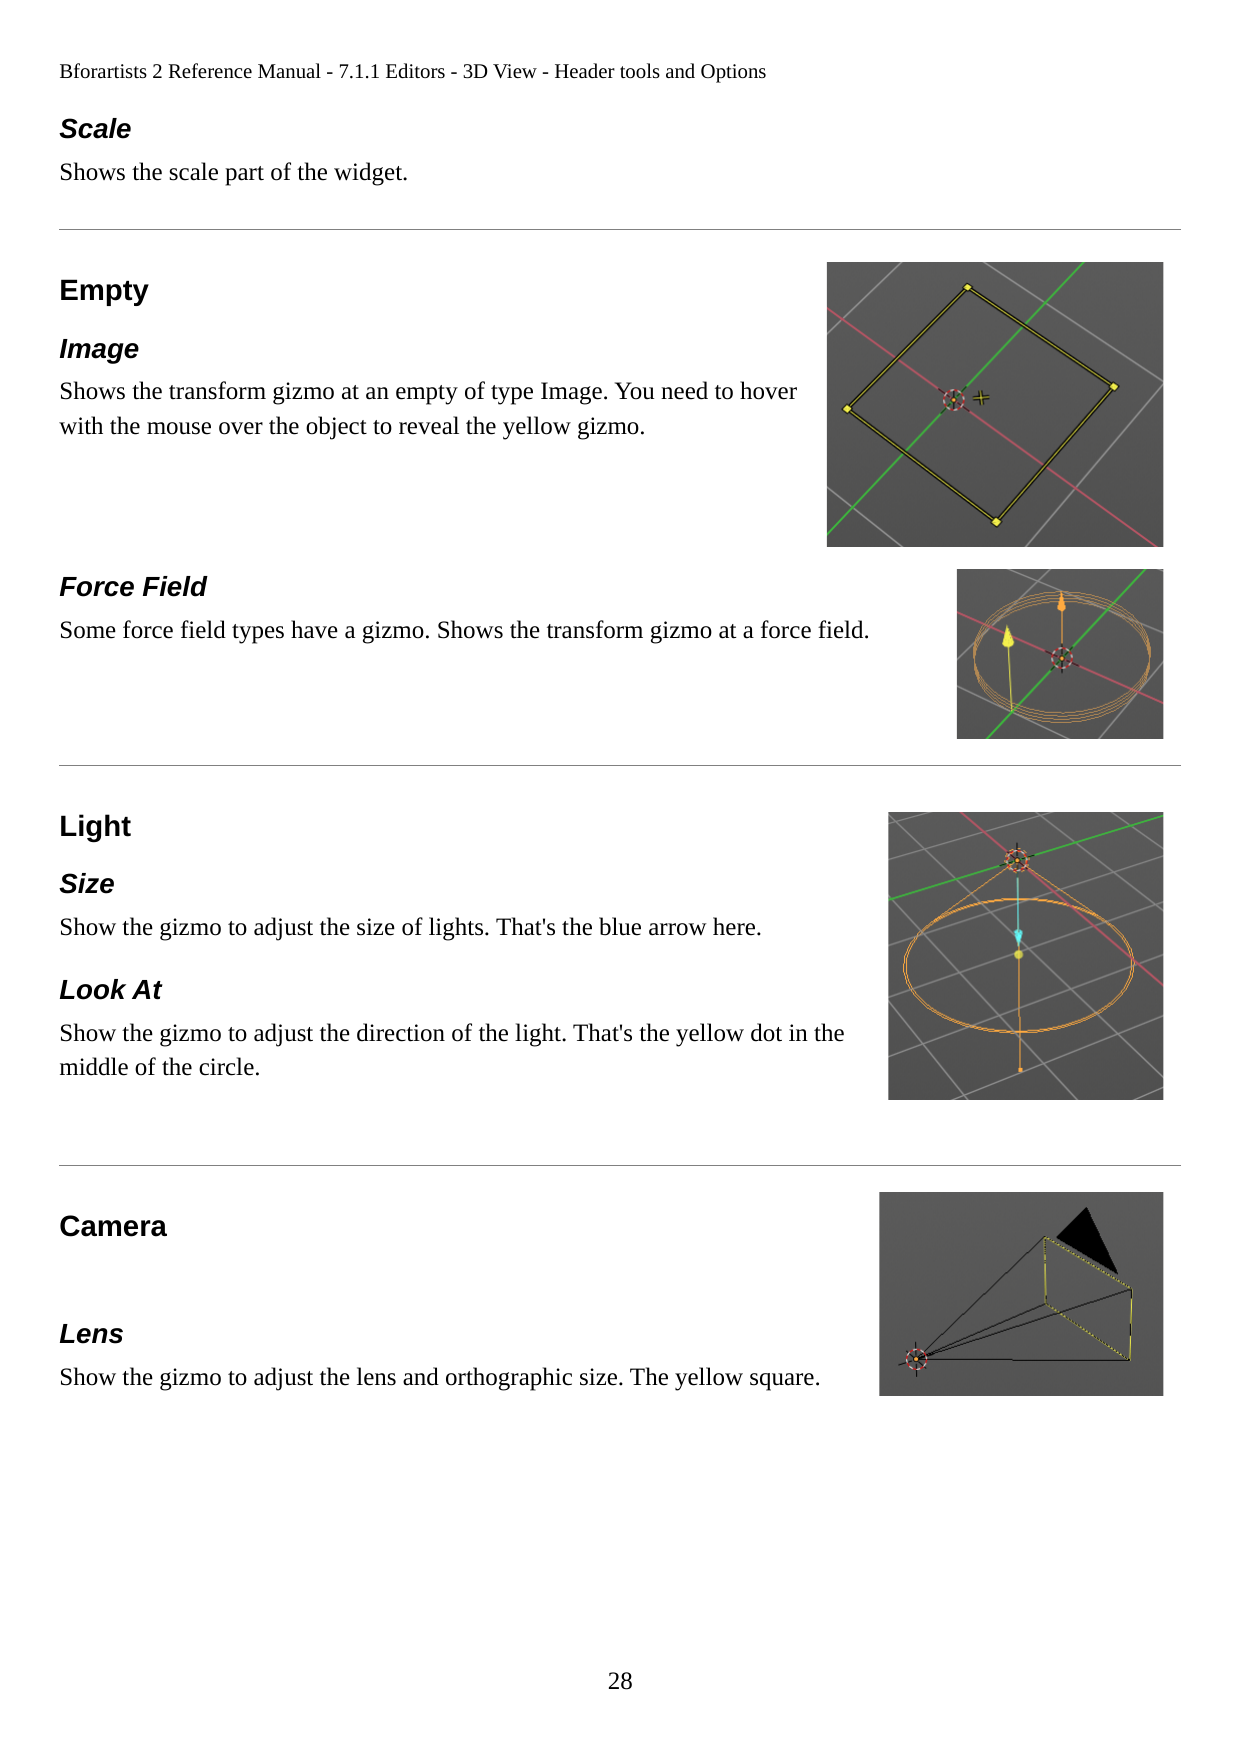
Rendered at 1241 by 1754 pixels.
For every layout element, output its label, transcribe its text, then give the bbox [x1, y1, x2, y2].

subtitle Light [59, 809, 1181, 843]
subtitle [1164, 273, 1181, 307]
text Some force field types have a gizmo. Shows the transform gizmo at a force field. [59, 615, 956, 644]
subtitle Scale [59, 113, 1181, 144]
text Shows the transform gizmo at an empty of type Image. You need to hover with the mouse over the object to reveal the yellow gizmo. [59, 376, 826, 439]
text Shows the scale part of the widget. [59, 157, 1181, 186]
subtitle [1164, 571, 1181, 602]
picture [879, 1192, 1164, 1396]
subtitle [1164, 868, 1181, 899]
subtitle [1164, 1317, 1181, 1349]
subtitle Image [59, 332, 826, 364]
picture [956, 569, 1164, 739]
picture [888, 812, 1164, 1100]
subtitle Camera [59, 1209, 879, 1243]
subtitle Force Field [59, 571, 956, 602]
subtitle [1164, 1209, 1181, 1243]
text Show the gizmo to adjust the size of lights. That's the blue arrow here. [59, 912, 888, 941]
subtitle Look At [59, 974, 888, 1006]
subtitle [1164, 974, 1181, 1006]
subtitle Empty [59, 273, 826, 307]
text Show the gizmo to adjust the direction of the light. That's the yellow dot in the middle of the circle. [59, 1018, 888, 1081]
picture [826, 262, 1164, 547]
subtitle Size [59, 868, 888, 899]
subtitle [1164, 332, 1181, 364]
text Show the gizmo to adjust the lens and orthographic size. The yellow square. [59, 1362, 879, 1390]
subtitle Lens [59, 1317, 879, 1349]
